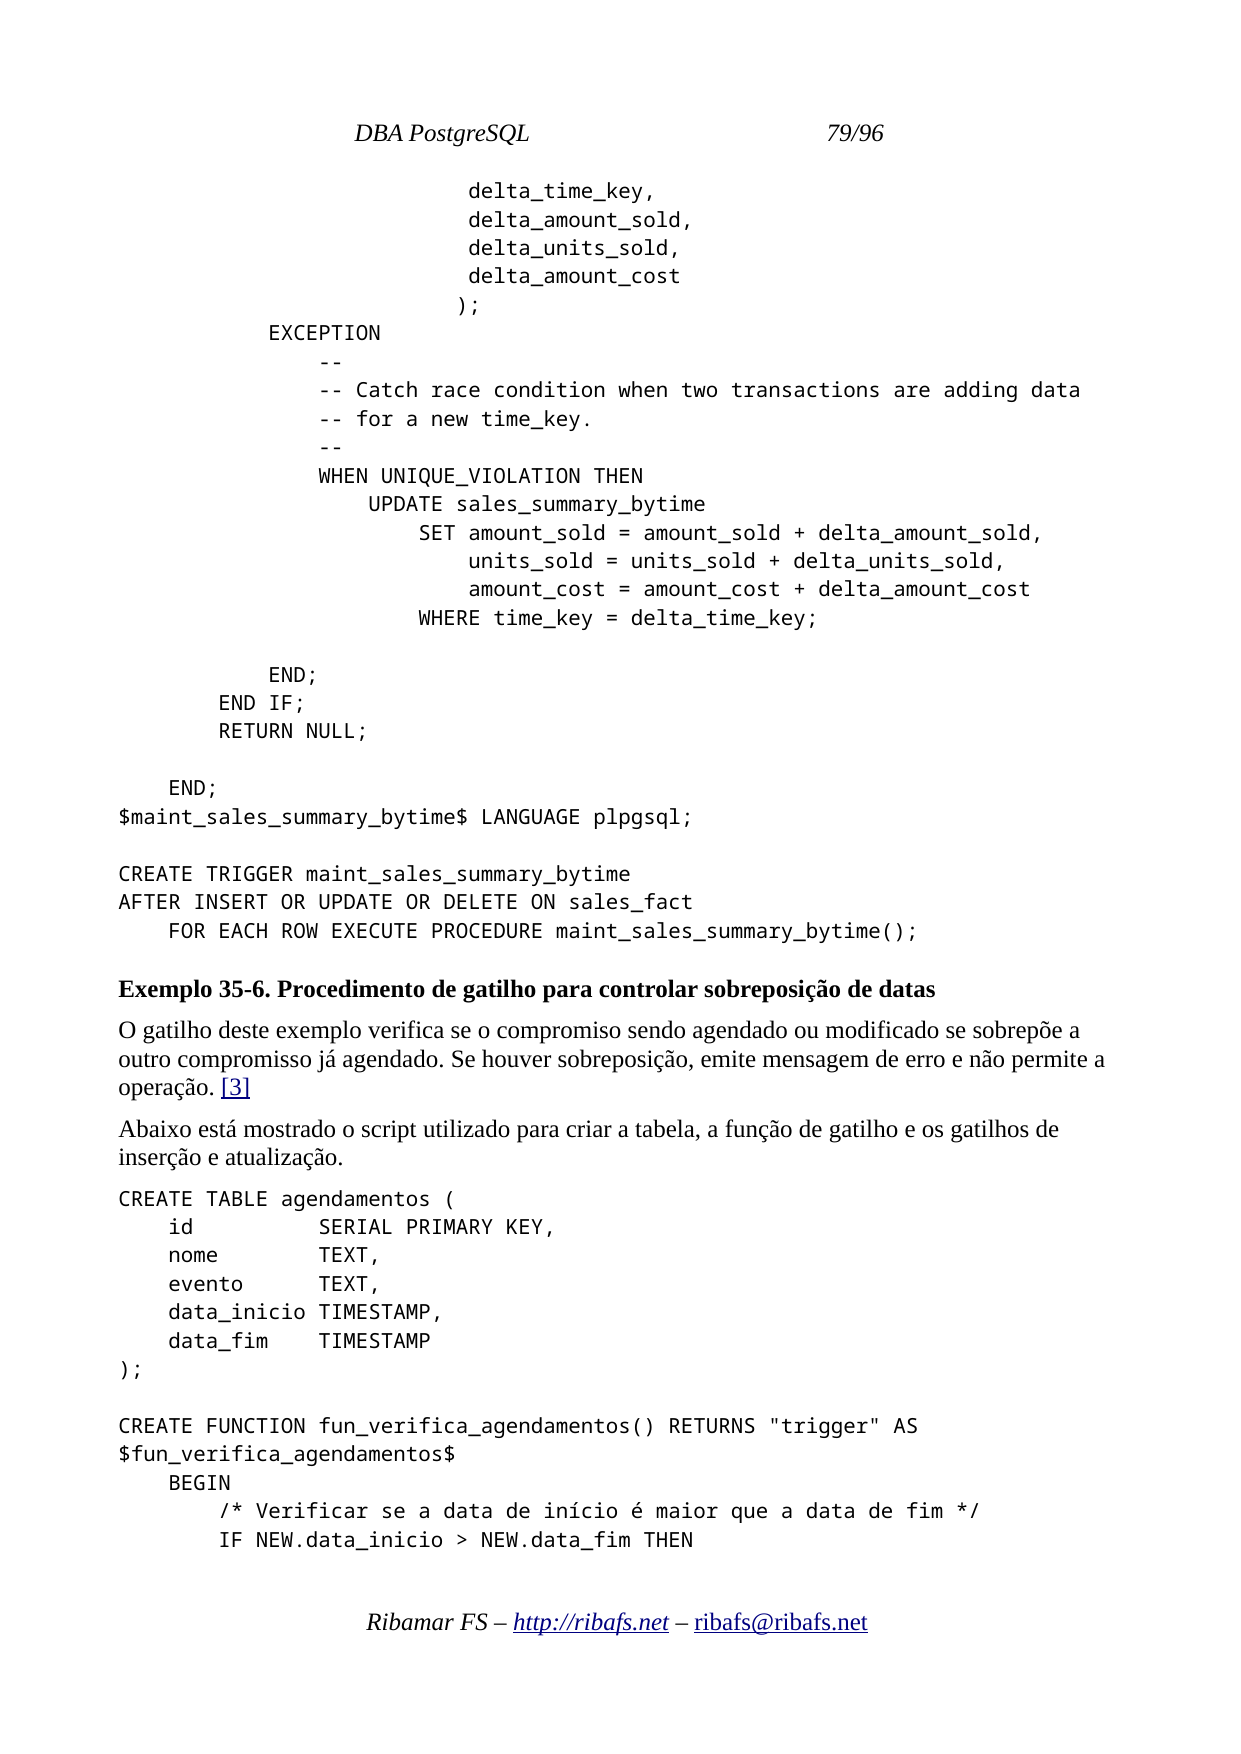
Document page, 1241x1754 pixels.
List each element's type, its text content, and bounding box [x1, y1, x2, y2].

text EXCEPTION [118, 318, 1122, 347]
text /* Verificar se a data de início é maior que a data de fim */ [118, 1496, 1122, 1525]
text $fun_verifica_agendamentos$ [118, 1439, 1122, 1468]
text Exemplo 35-6. Procedimento de gatilho para controlar sobreposição de datas [118, 974, 1122, 1002]
text UPDATE sales_summary_bytime [118, 489, 1122, 518]
text -- Catch race condition when two transactions are adding data [118, 375, 1122, 404]
text -- for a new time_key. [118, 404, 1122, 432]
text CREATE TRIGGER maint_sales_summary_bytime [118, 859, 1122, 887]
text delta_units_sold, [118, 233, 1122, 262]
text WHERE time_key = delta_time_key; [118, 603, 1122, 631]
text delta_time_key, [118, 176, 1122, 205]
text -- [118, 432, 1122, 461]
text BEGIN [118, 1468, 1122, 1496]
text RETURN NULL; [118, 717, 1122, 745]
text Abaixo está mostrado o script utilizado para criar a tabela, a função de gatilho e os gatilhos de inserção e atualização. [118, 1114, 1122, 1171]
text FOR EACH ROW EXECUTE PROCEDURE maint_sales_summary_bytime(); [118, 916, 1122, 944]
text END IF; [118, 688, 1122, 717]
text data_inicio TIMESTAMP, [118, 1297, 1122, 1326]
text WHEN UNIQUE_VIOLATION THEN [118, 461, 1122, 489]
text IF NEW.data_inicio > NEW.data_fim THEN [118, 1525, 1122, 1553]
text delta_amount_sold, [118, 205, 1122, 233]
text $maint_sales_summary_bytime$ LANGUAGE plpgsql; [118, 802, 1122, 830]
text AFTER INSERT OR UPDATE OR DELETE ON sales_fact [118, 887, 1122, 916]
text O gatilho deste exemplo verifica se o compromiso sendo agendado ou modificado se sobrepõe a outro compromisso já agendado. Se houver sobreposição, emite mensagem de erro e não permite a operação. [3] [118, 1015, 1122, 1101]
text SET amount_sold = amount_sold + delta_amount_sold, [118, 518, 1122, 546]
text END; [118, 773, 1122, 802]
text evento TEXT, [118, 1269, 1122, 1297]
text CREATE TABLE agendamentos ( [118, 1184, 1122, 1212]
text END; [118, 660, 1122, 688]
text amount_cost = amount_cost + delta_amount_cost [118, 574, 1122, 603]
text ); [118, 1354, 1122, 1383]
text CREATE FUNCTION fun_verifica_agendamentos() RETURNS "trigger" AS [118, 1411, 1122, 1439]
text delta_amount_cost [118, 262, 1122, 290]
text nome TEXT, [118, 1241, 1122, 1269]
text data_fim TIMESTAMP [118, 1326, 1122, 1354]
text id SERIAL PRIMARY KEY, [118, 1212, 1122, 1241]
text -- [118, 347, 1122, 375]
text ); [118, 290, 1122, 318]
text units_sold = units_sold + delta_units_sold, [118, 546, 1122, 574]
